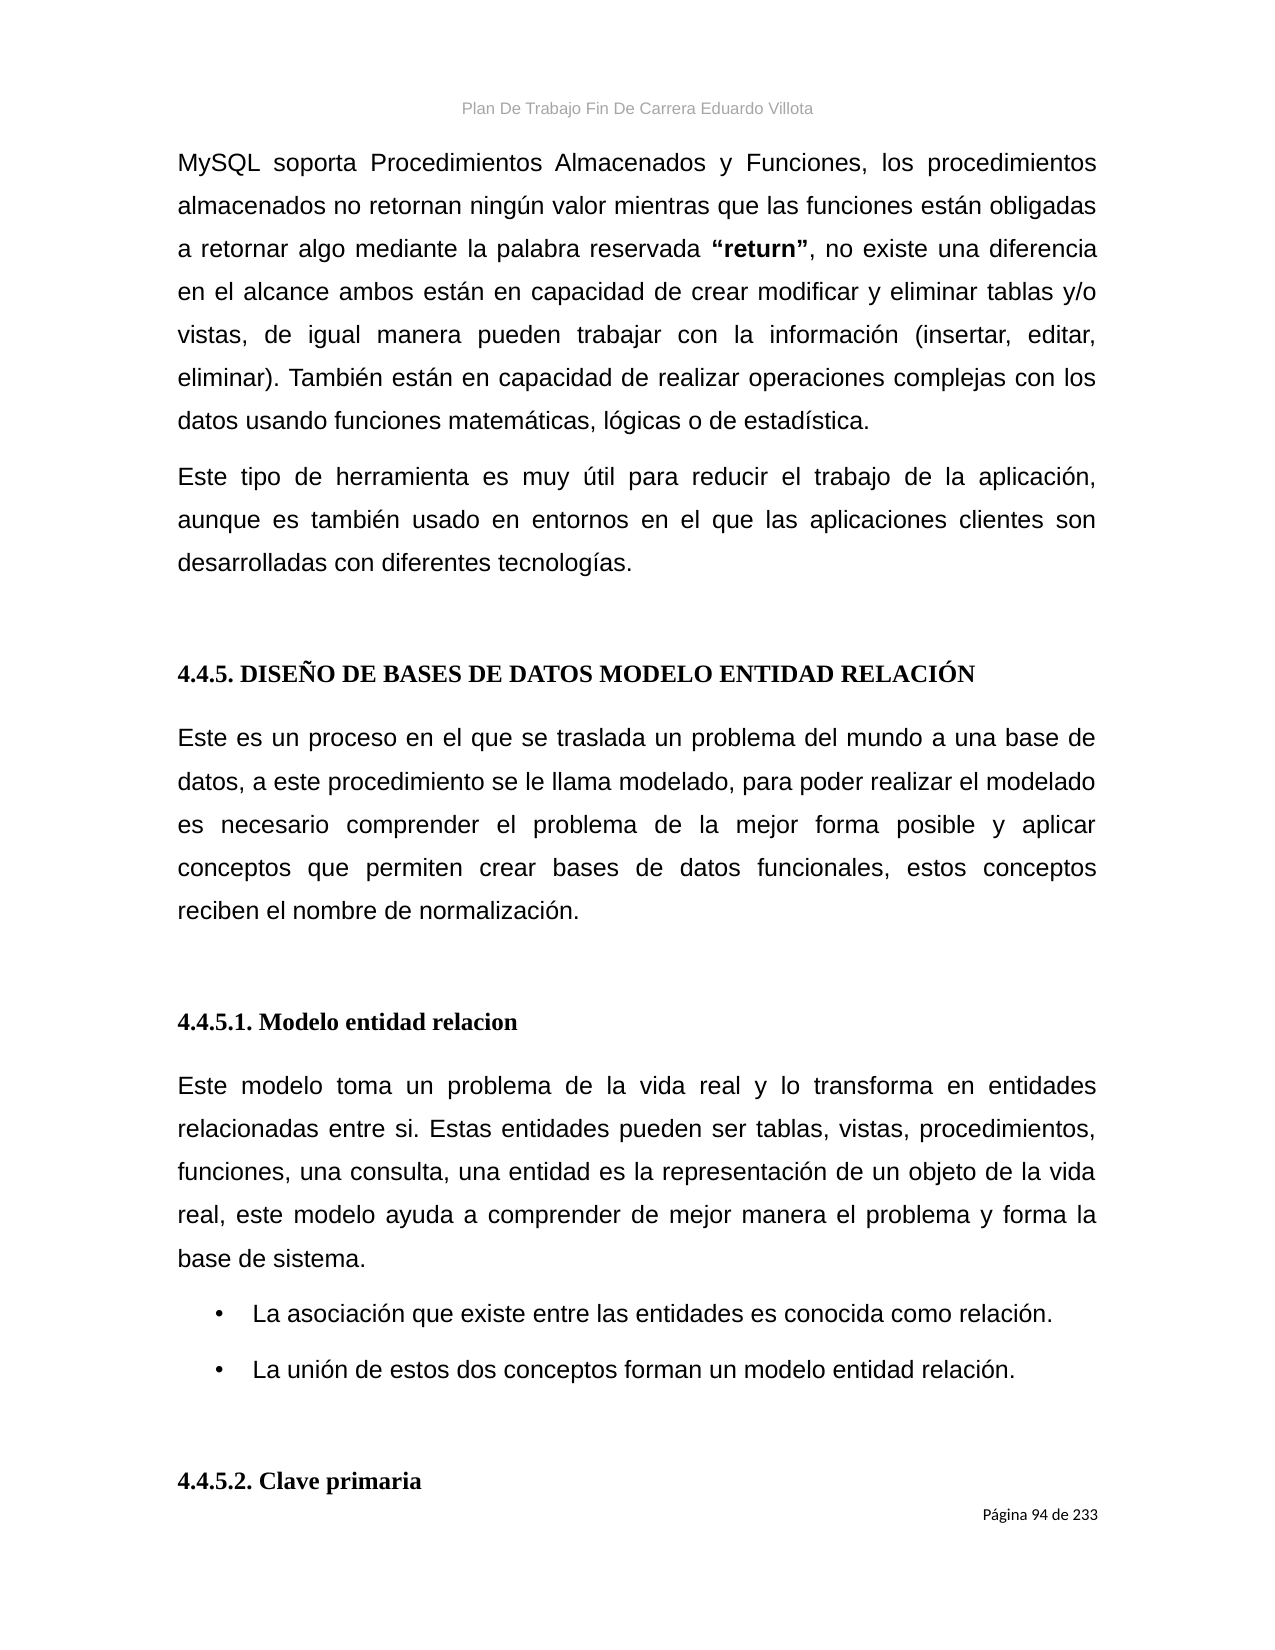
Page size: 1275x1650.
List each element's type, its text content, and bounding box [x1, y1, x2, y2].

text Este modelo toma un problema de la vida real y lo transforma en entidades relacionadas entre si. Estas entidades pueden ser tablas, vistas, procedimientos, funciones, una consulta, una entidad es la representación de un objeto de la vida real, este modelo ayuda a comprender de mejor manera el problema y forma la base de sistema. [177, 1071, 1098, 1272]
text 4.4.5.1. Modelo entidad relacion [177, 1007, 1098, 1036]
text MySQL soporta Procedimientos Almacenados y Funciones, los procedimientos almacenados no retornan ningún valor mientras que las funciones están obligadas a retornar algo mediante la palabra reservada “return”, no existe una diferencia en el alcance ambos están en capacidad de crear modificar y eliminar tablas y/o vistas, de igual manera pueden trabajar con la información (insertar, editar, eliminar). También están en capacidad de realizar operaciones complejas con los datos usando funciones matemáticas, lógicas o de estadística. [177, 148, 1098, 435]
text 4.4.5.2. Clave primaria [177, 1466, 1098, 1495]
list La unión de estos dos conceptos forman un modelo entidad relación. [215, 1355, 1098, 1384]
text Este tipo de herramienta es muy útil para reducir el trabajo de la aplicación, aunque es también usado en entornos en el que las aplicaciones clientes son desarrolladas con diferentes tecnologías. [177, 462, 1098, 577]
text 4.4.5. DISEÑO DE BASES DE DATOS MODELO ENTIDAD RELACIÓN [177, 659, 1098, 688]
text Este es un proceso en el que se traslada un problema del mundo a una base de datos, a este procedimiento se le llama modelado, para poder realizar el modelado es necesario comprender el problema de la mejor forma posible y aplicar conceptos que permiten crear bases de datos funcionales, estos conceptos reciben el nombre de normalización. [177, 723, 1098, 925]
list La asociación que existe entre las entidades es conocida como relación. [215, 1299, 1098, 1328]
